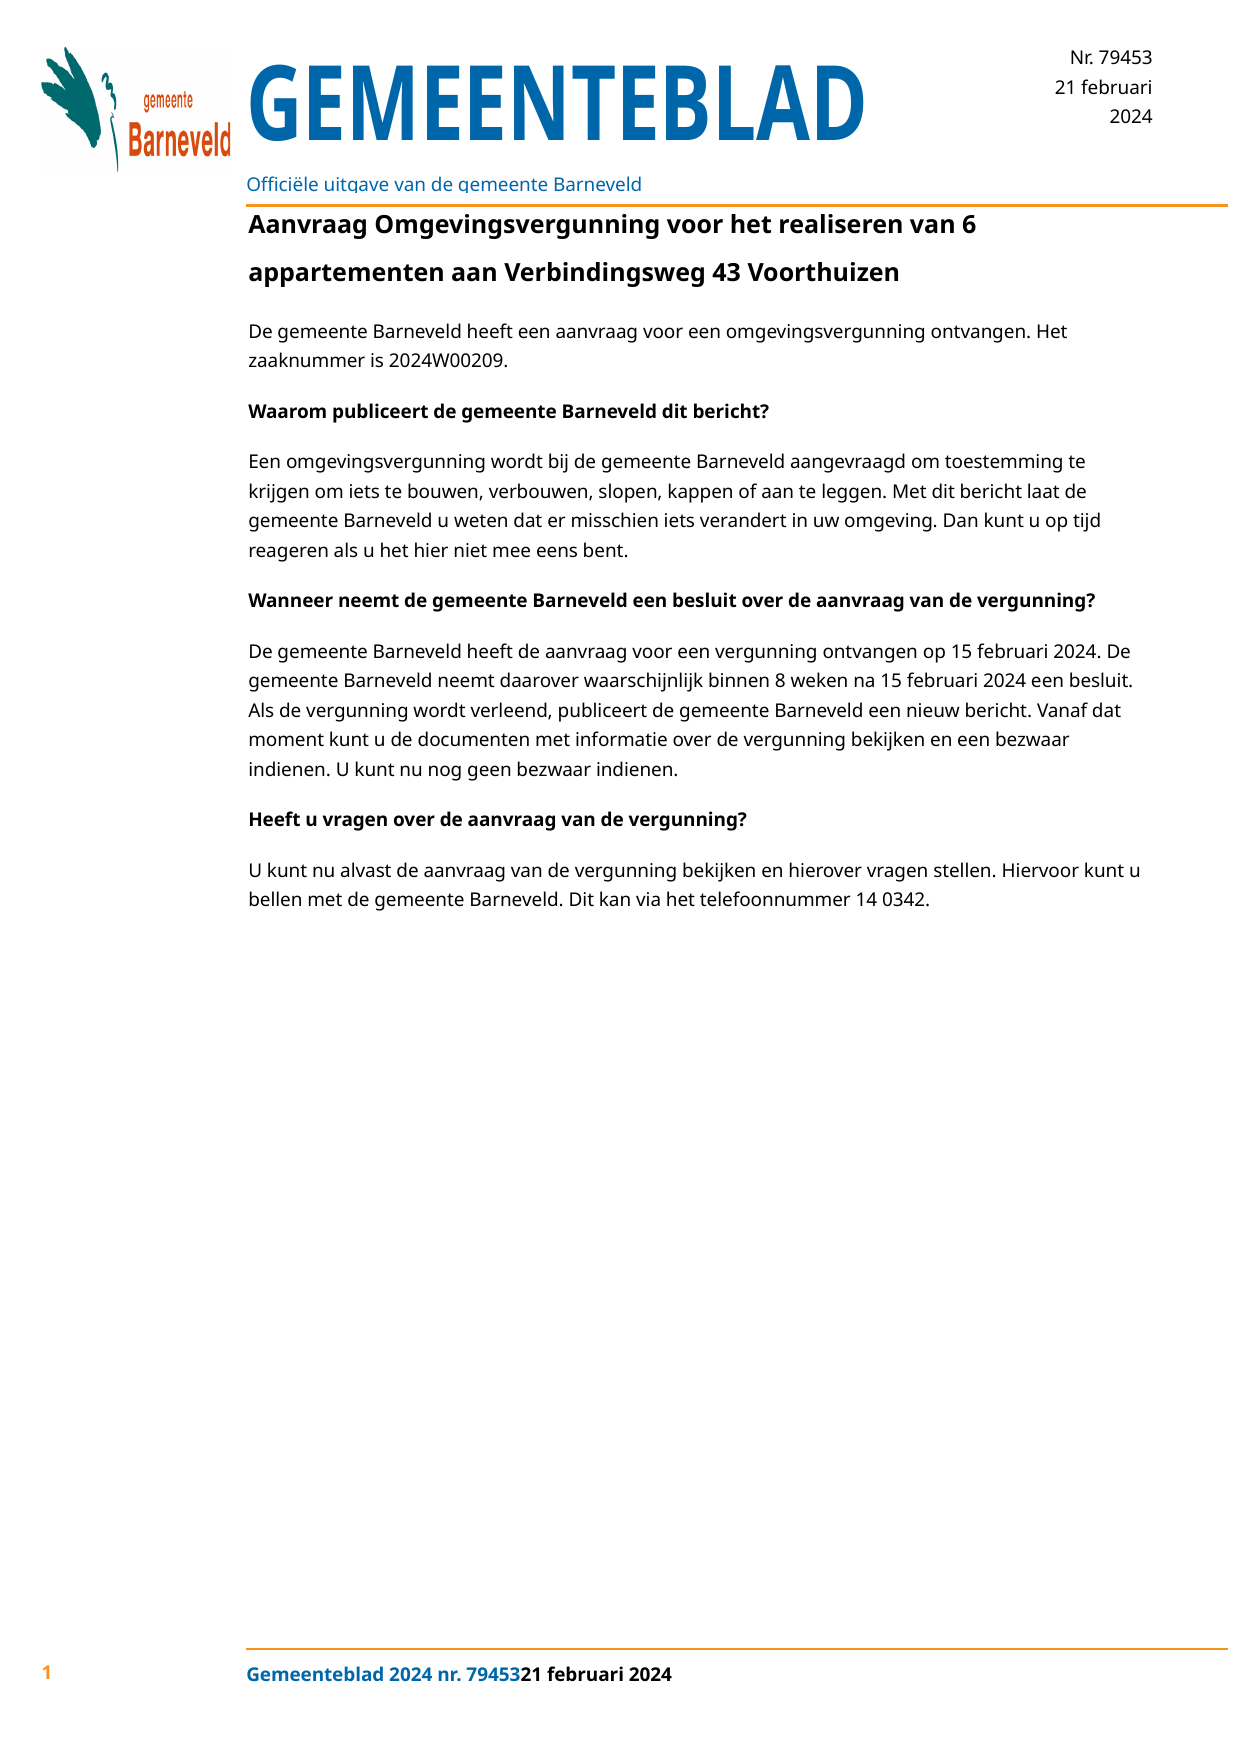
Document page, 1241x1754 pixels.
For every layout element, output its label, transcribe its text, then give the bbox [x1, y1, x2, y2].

text Heeft u vragen over de aanvraag van de vergunning? [248, 807, 1152, 832]
text Wanneer neemt de gemeente Barneveld een besluit over de aanvraag van de vergunning? [248, 587, 1152, 613]
text De gemeente Barneveld heeft de aanvraag voor een vergunning ontvangen op 15 februari 2024. De gemeente Barneveld neemt daarover waarschijnlijk binnen 8 weken na 15 februari 2024 een besluit. Als de vergunning wordt verleend, publiceert de gemeente Barneveld een nieuw bericht. Vanaf dat moment kunt u de documenten met informatie over de vergunning bekijken en een bezwaar indienen. U kunt nu nog geen bezwaar indienen. [248, 638, 1152, 782]
text Een omgevingsvergunning wordt bij de gemeente Barneveld aangevraagd om toestemming te krijgen om iets te bouwen, verbouwen, slopen, kappen of aan te leggen. Met dit bericht laat de gemeente Barneveld u weten dat er misschien iets verandert in uw omgeving. Dan kunt u op tijd reageren als u het hier niet mee eens bent. [248, 448, 1152, 563]
text U kunt nu alvast de aanvraag van de vergunning bekijken en hierover vragen stellen. Hiervoor kunt u bellen met de gemeente Barneveld. Dit kan via het telefoonnummer 14 0342. [248, 857, 1152, 912]
text Aanvraag Omgevingsvergunning voor het realiseren van 6 appartementen aan Verbindingsweg 43 Voorthuizen [248, 207, 1152, 288]
picture [41, 47, 231, 172]
text Waarom publiceert de gemeente Barneveld dit bericht? [248, 398, 1152, 424]
text De gemeente Barneveld heeft een aanvraag voor een omgevingsvergunning ontvangen. Het zaaknummer is 2024W00209. [248, 318, 1152, 373]
